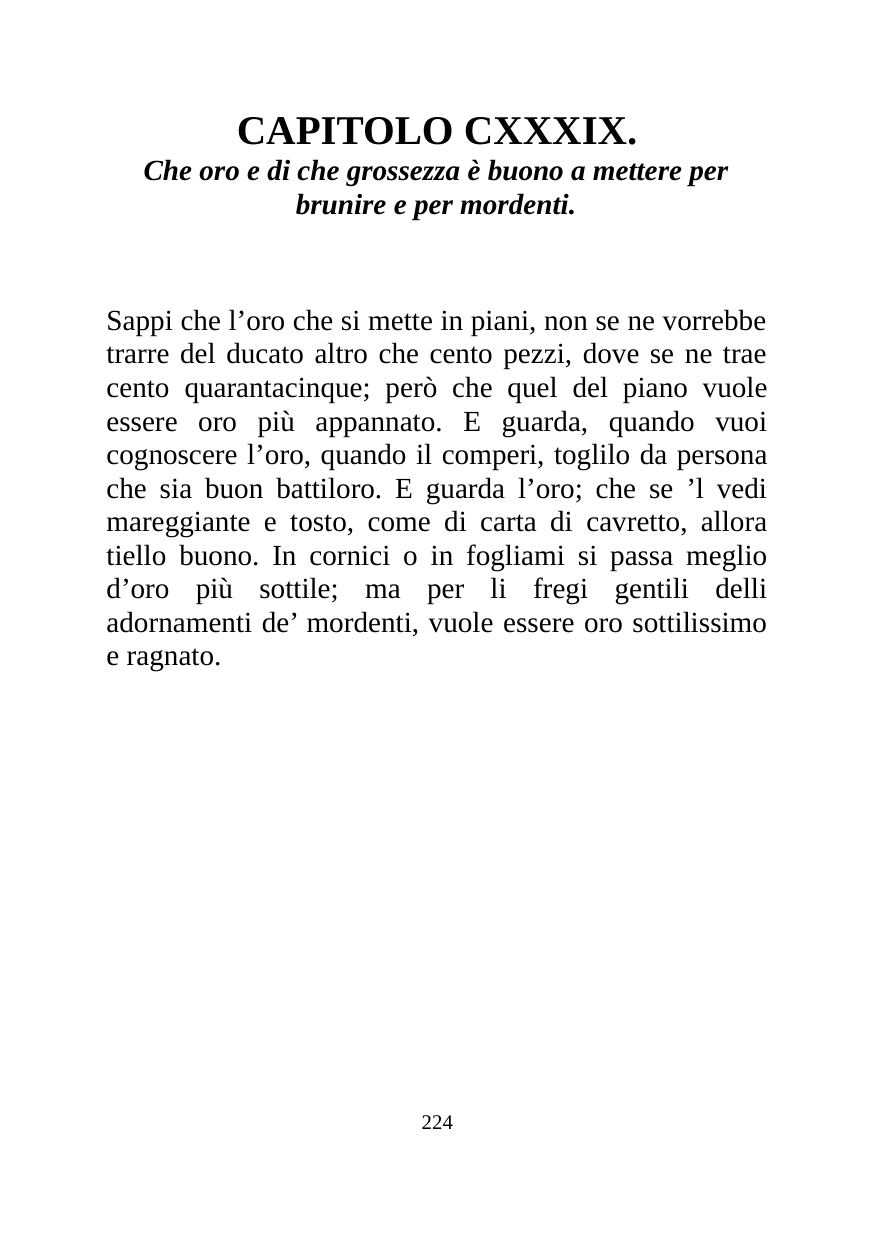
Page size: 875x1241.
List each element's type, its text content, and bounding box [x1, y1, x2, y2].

text Sappi che l’oro che si mette in piani, non se ne vorrebbe trarre del ducato altro che cento pezzi, dove se ne trae cento quarantacinque; però che quel del piano vuole essere oro più appannato. E guarda, quando vuoi cognoscere l’oro, quando il comperi, toglilo da persona che sia buon battiloro. E guarda l’oro; che se ’l vedi mareggiante e tosto, come di carta di cavretto, allora tiello buono. In cornici o in fogliami si passa meglio d’oro più sottile; ma per li fregi gentili delli adornamenti de’ mordenti, vuole essere oro sottilissimo e ragnato. [106, 303, 768, 672]
subtitle CAPITOLO CXXXIX. Che oro e di che grossezza è buono a mettere per brunire e per mordenti. [106, 106, 768, 220]
